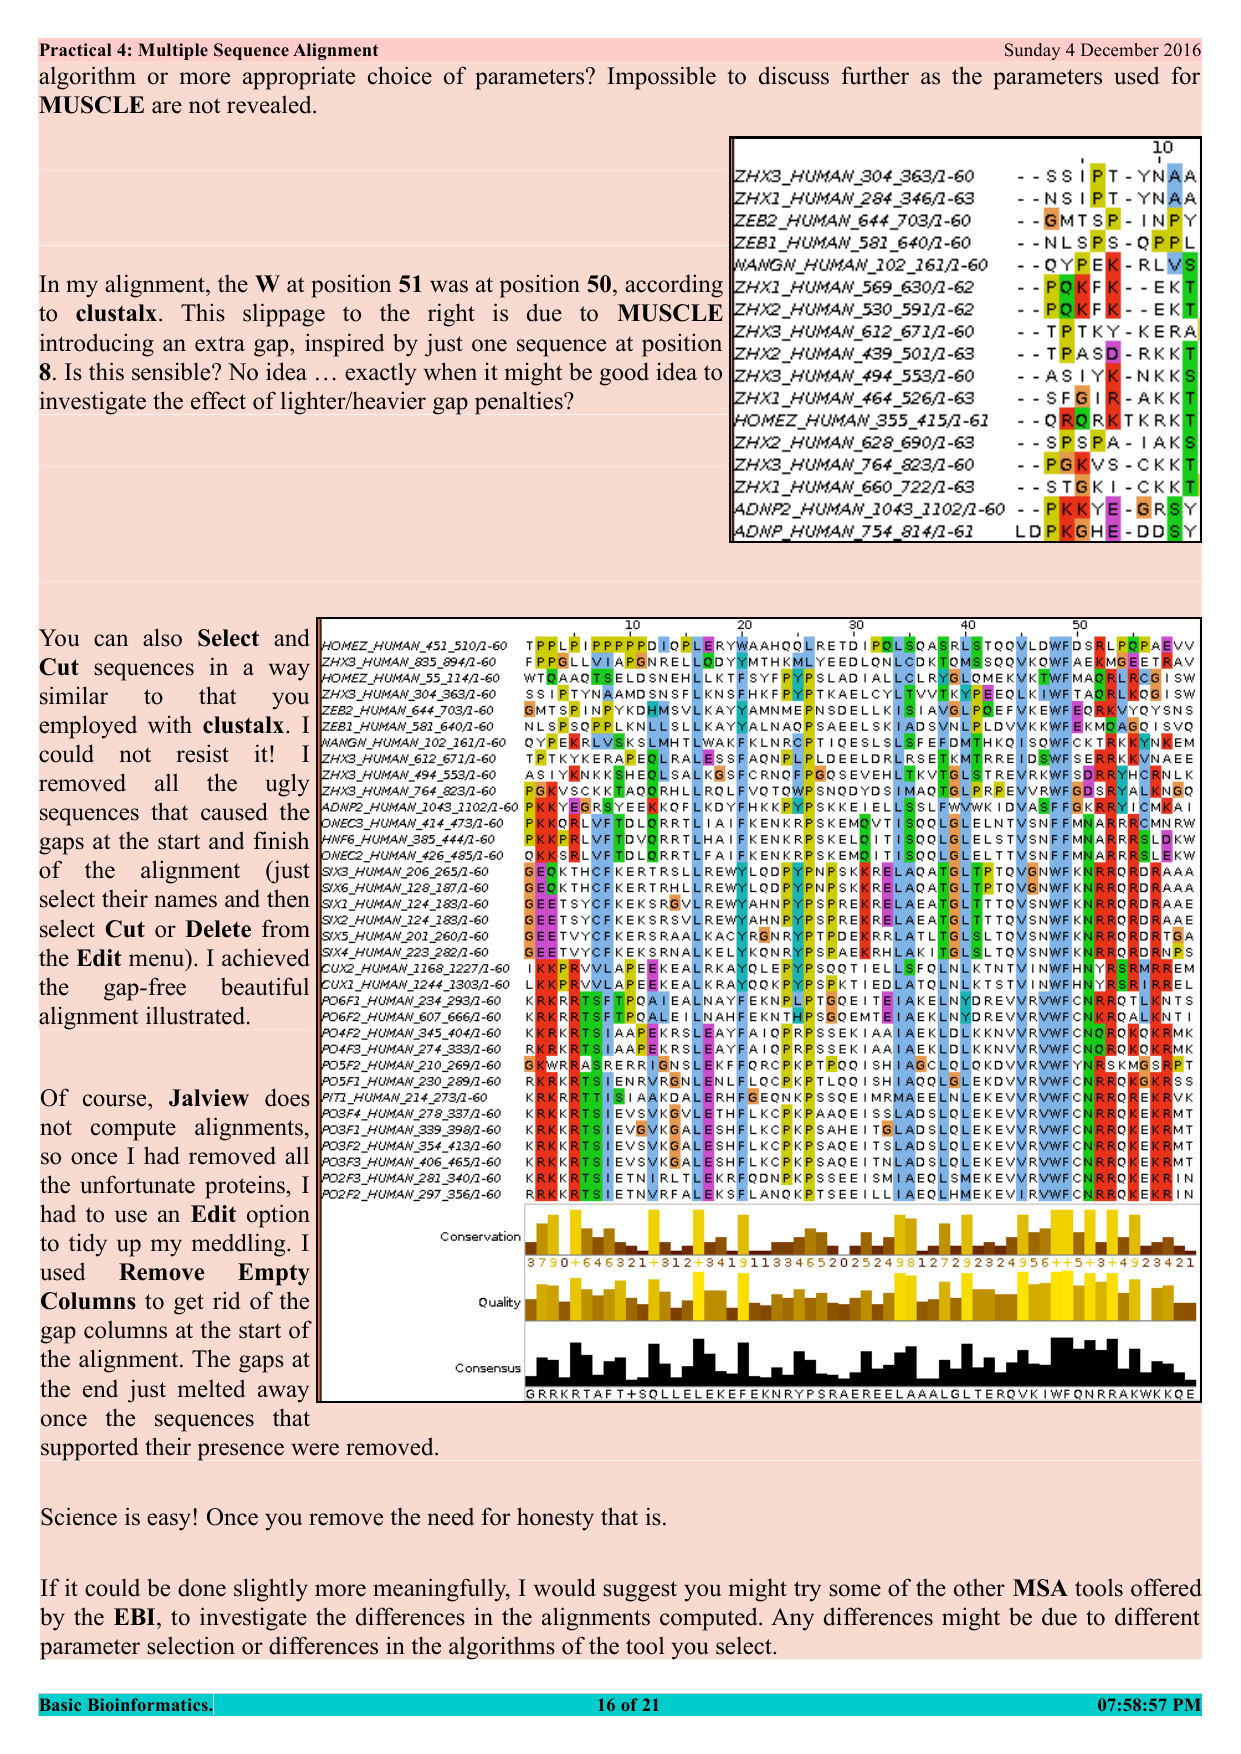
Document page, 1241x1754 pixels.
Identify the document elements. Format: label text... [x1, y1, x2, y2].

text Science is easy! Once you remove the need for honesty that is. [40, 1502, 1202, 1531]
text Of course, Jalview does not compute alignments, so once I had removed all the unfortunate proteins, I had to use an Edit option to tidy up my meddling. I used Remove Empty Columns to get rid of the gap columns at the start of the alignment. The gaps at the end just melted away once the sequences that supported their presence were removed. [40, 1083, 1202, 1461]
picture [731, 139, 1200, 541]
text In my alignment, the W at position 51 was at position 50, according to clustalx. This slippage to the right is due to MUSCLE introducing an extra gap, inspired by just one sequence at position 8. Is this sensible? No idea … exactly when it might be good idea to investigate the effect of lighter/heavier gap penalties? [38, 269, 729, 414]
picture [318, 619, 1200, 1401]
text If it could be done slightly more meaningfully, I would suggest you might try some of the other MSA tools offered by the EBI, to investigate the differences in the alignments computed. Any differences might be due to different parameter selection or differences in the algorithms of the tool you select. [40, 1572, 1202, 1659]
text You can also Select and Cut sequences in a way similar to that you employed with clustalx. I could not resist it! I removed all the ugly sequences that caused the gaps at the start and finish of the alignment (just select their names and then select Cut or Delete from the Edit menu). I achieved the gap-free beautiful alignment illustrated. [38, 623, 316, 1030]
text algorithm or more appropriate choice of parameters? Impossible to discuss further as the parameters used for MUSCLE are not revealed. [38, 61, 1202, 119]
